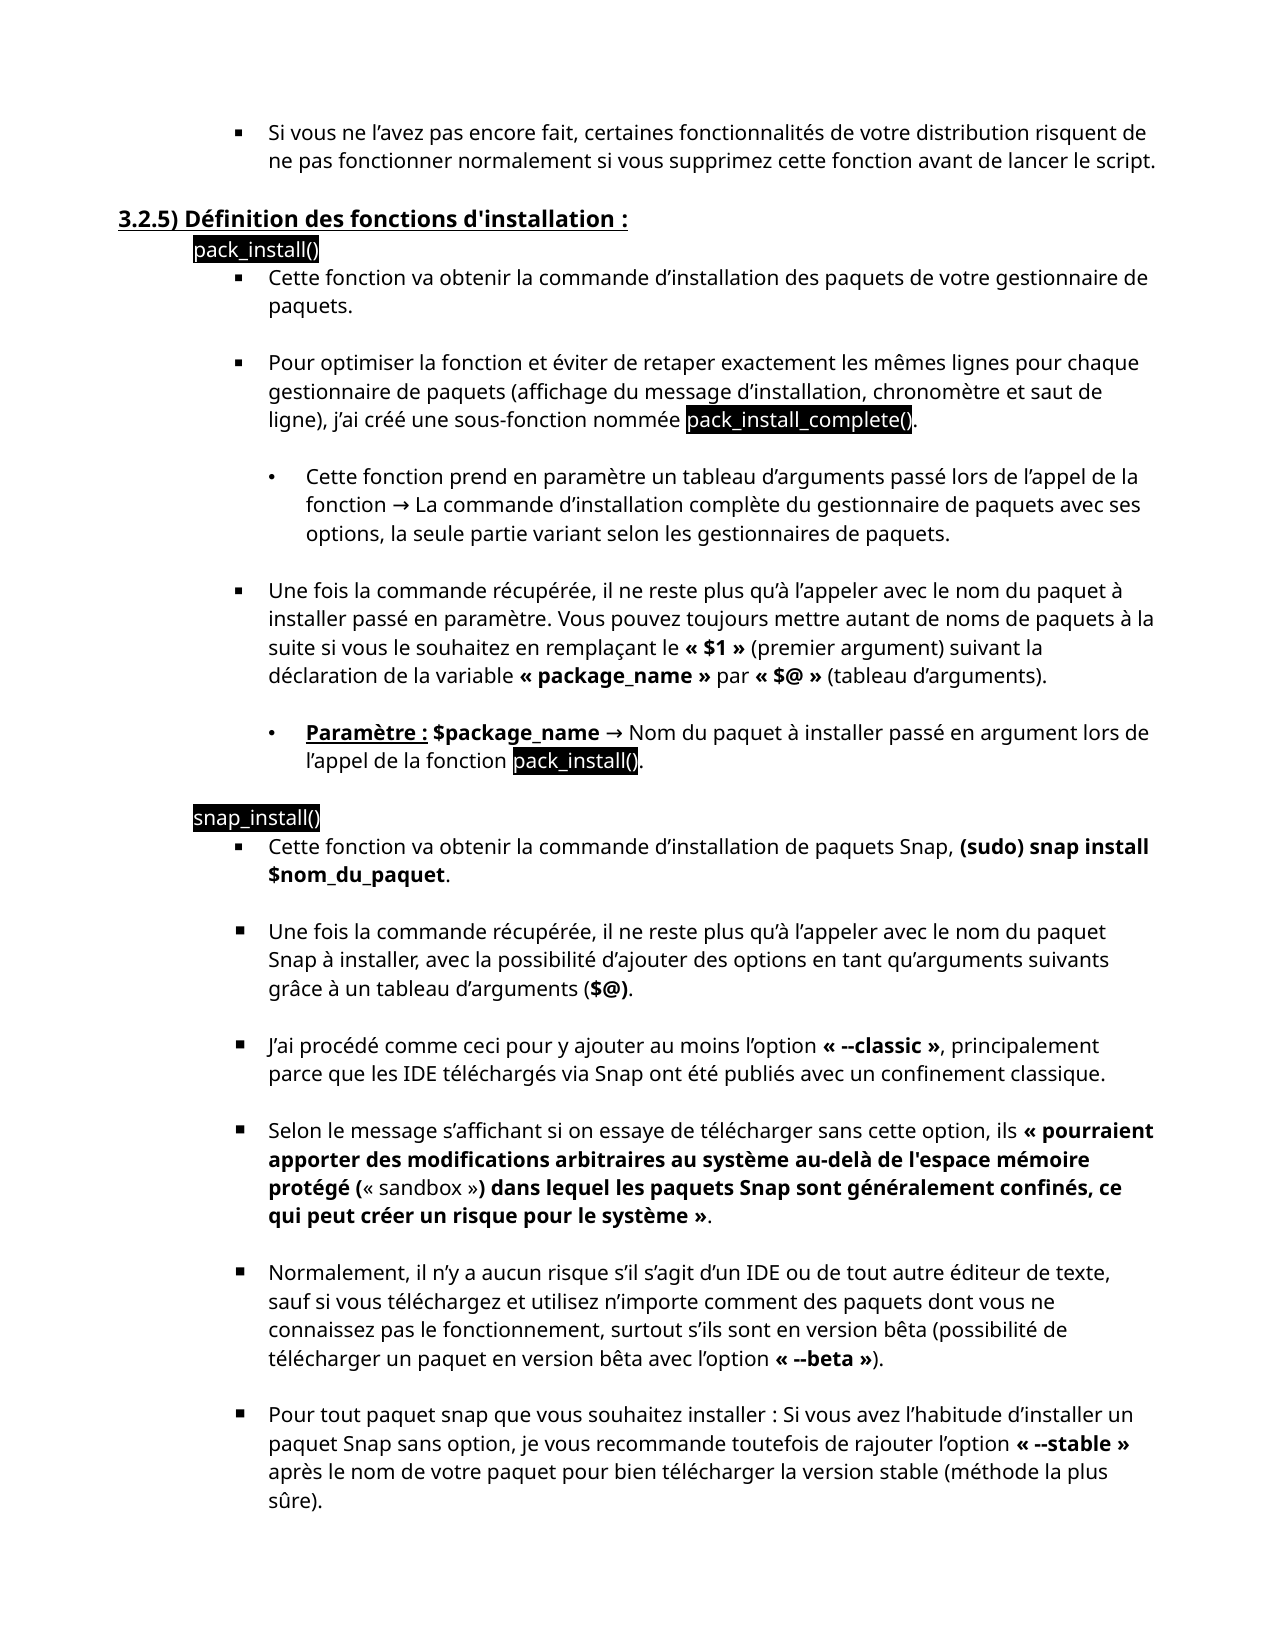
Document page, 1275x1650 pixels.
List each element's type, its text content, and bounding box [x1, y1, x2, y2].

list snap_install() [156, 803, 1157, 832]
list J’ai procédé comme ceci pour y ajouter au moins l’option « --classic », principalement parce que les IDE téléchargés via Snap ont été publiés avec un confinement classique. [231, 1031, 1157, 1088]
list Pour tout paquet snap que vous souhaitez installer : Si vous avez l’habitude d’installer un paquet Snap sans option, je vous recommande toutefois de rajouter l’option « --stable » après le nom de votre paquet pour bien télécharger la version stable (méthode la plus sûre). [231, 1401, 1157, 1514]
list Pour optimiser la fonction et éviter de retaper exactement les mêmes lignes pour chaque gestionnaire de paquets (affichage du message d’installation, chronomètre et saut de ligne), j’ai créé une sous-fonction nommée pack_install_complete(). [231, 348, 1157, 434]
text 3.2.5) Définition des fonctions d'installation : [118, 203, 1157, 235]
list Une fois la commande récupérée, il ne reste plus qu’à l’appeler avec le nom du paquet Snap à installer, avec la possibilité d’ajouter des options en tant qu’arguments suivants grâce à un tableau d’arguments ($@). [231, 917, 1157, 1002]
list Selon le message s’affichant si on essaye de télécharger sans cette option, ils « pourraient apporter des modifications arbitraires au système au-delà de l'espace mémoire protégé (« sandbox ») dans lequel les paquets Snap sont généralement confinés, ce qui peut créer un risque pour le système ». [231, 1116, 1157, 1230]
list Si vous ne l’avez pas encore fait, certaines fonctionnalités de votre distribution risquent de ne pas fonctionner normalement si vous supprimez cette fonction avant de lancer le script. [231, 118, 1157, 175]
list Cette fonction va obtenir la commande d’installation des paquets de votre gestionnaire de paquets. [231, 263, 1157, 320]
list Normalement, il n’y a aucun risque s’il s’agit d’un IDE ou de tout autre éditeur de texte, sauf si vous téléchargez et utilisez n’importe comment des paquets dont vous ne connaissez pas le fonctionnement, surtout s’ils sont en version bêta (possibilité de télécharger un paquet en version bêta avec l’option « --beta »). [231, 1258, 1157, 1372]
list pack_install() [156, 235, 1157, 263]
list Une fois la commande récupérée, il ne reste plus qu’à l’appeler avec le nom du paquet à installer passé en paramètre. Vous pouvez toujours mettre autant de noms de paquets à la suite si vous le souhaitez en remplaçant le « $1 » (premier argument) suivant la déclaration de la variable « package_name » par « $@ » (tableau d’arguments). [231, 576, 1157, 690]
list Cette fonction prend en paramètre un tableau d’arguments passé lors de l’appel de la fonction → La commande d’installation complète du gestionnaire de paquets avec ses options, la seule partie variant selon les gestionnaires de paquets. [268, 462, 1157, 547]
list Cette fonction va obtenir la commande d’installation de paquets Snap, (sudo) snap install $nom_du_paquet. [231, 832, 1157, 889]
list Paramètre : $package_name → Nom du paquet à installer passé en argument lors de l’appel de la fonction pack_install(). [268, 718, 1157, 775]
